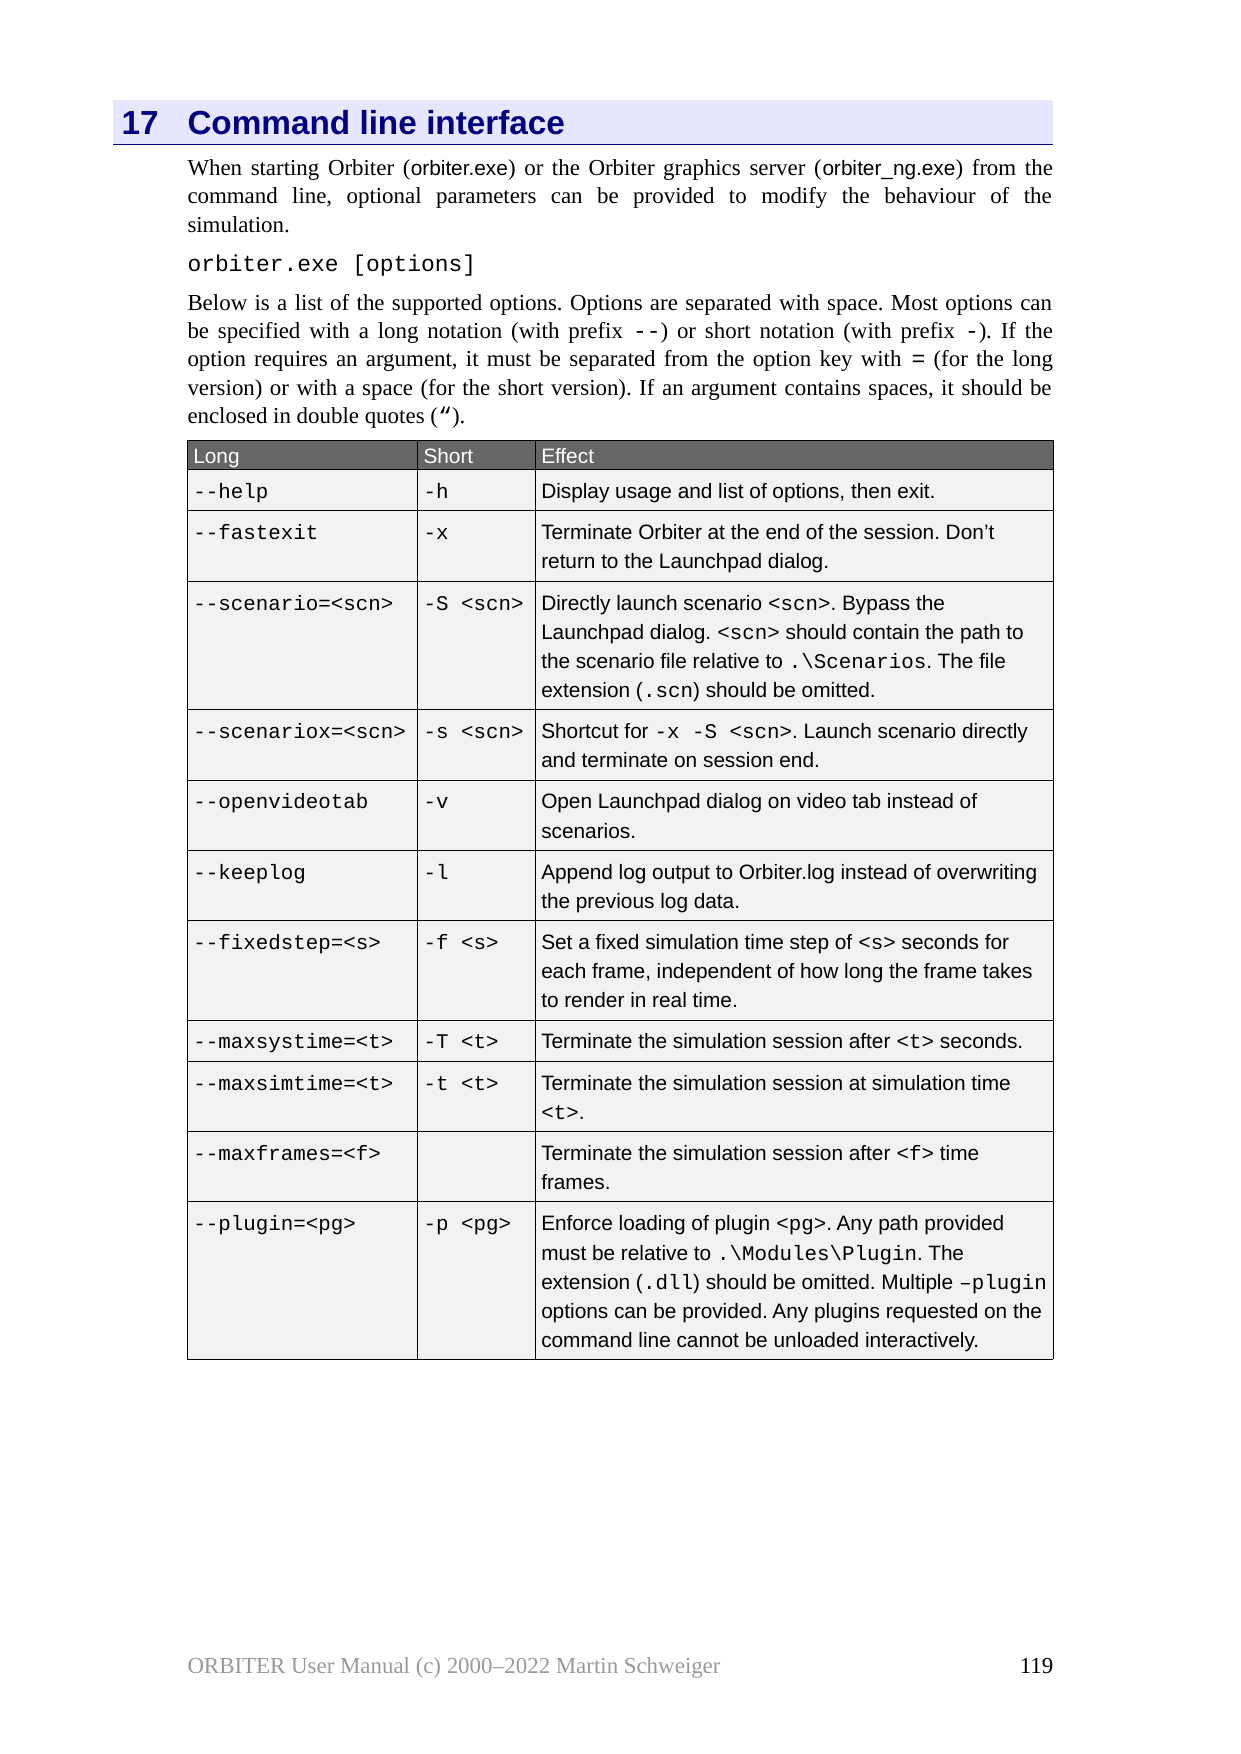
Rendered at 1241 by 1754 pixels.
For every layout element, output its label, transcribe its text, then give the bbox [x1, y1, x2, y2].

table_cell --fixedstep=<s> [188, 921, 417, 1019]
table_cell -v [418, 781, 535, 850]
text Below is a list of the supported options. Options are separated with space. Most options can be specified with a long notation (with prefix --) or short notation (with prefix -). If the option requires an argument, it must be separated from the option key with = (for the long version) or with a space (for the short version). If an argument contains spaces, it should be enclosed in double quotes (“). [187, 287, 1053, 429]
table_cell Terminate Orbiter at the end of the session. Don’t return to the Launchpad dialog. [536, 511, 1053, 581]
table_cell --openvideotab [188, 781, 417, 850]
text When starting Orbiter (orbiter.exe) or the Orbiter graphics server (orbiter_ng.exe) from the command line, optional parameters can be provided to modify the behaviour of the simulation. [187, 153, 1053, 238]
table_header Short [418, 441, 535, 469]
table_cell [418, 1132, 535, 1201]
table_cell Enforce loading of plugin <pg>. Any path provided must be relative to .\Modules\Plugin. The extension (.dll) should be omitted. Multiple –plugin options can be provided. Any plugins requested on the command line cannot be unloaded interactively. [536, 1202, 1053, 1359]
table_cell --maxframes=<f> [188, 1132, 417, 1201]
table_cell -f <s> [418, 921, 535, 1019]
table_cell Directly launch scenario <scn>. Bypass the Launchpad dialog. <scn> should contain the path to the scenario file relative to .\Scenarios. The file extension (.scn) should be omitted. [536, 582, 1053, 709]
table_cell Terminate the simulation session after <f> time frames. [536, 1132, 1053, 1201]
table_cell Terminate the simulation session at simulation time <t>. [536, 1062, 1053, 1131]
table_cell Append log output to Orbiter.log instead of overwriting the previous log data. [536, 851, 1053, 920]
table_cell -s <scn> [418, 710, 535, 779]
table_cell --maxsystime=<t> [188, 1021, 417, 1061]
table_cell -l [418, 851, 535, 920]
table_cell -t <t> [418, 1062, 535, 1131]
table_cell Display usage and list of options, then exit. [536, 470, 1053, 510]
table_cell -S <scn> [418, 582, 535, 709]
subtitle Command line interface [113, 100, 1053, 144]
table_cell -x [418, 511, 535, 581]
table_header Effect [536, 441, 1053, 469]
table_header Long [188, 441, 417, 469]
table_cell -p <pg> [418, 1202, 535, 1359]
table_cell --maxsimtime=<t> [188, 1062, 417, 1131]
table_cell Open Launchpad dialog on video tab instead of scenarios. [536, 781, 1053, 850]
table_cell --help [188, 470, 417, 510]
table_cell --fastexit [188, 511, 417, 581]
table_cell Shortcut for -x -S <scn>. Launch scenario directly and terminate on session end. [536, 710, 1053, 779]
table_cell --scenario=<scn> [188, 582, 417, 709]
text orbiter.exe [options] [187, 248, 1053, 277]
table_cell --keeplog [188, 851, 417, 920]
table_cell -h [418, 470, 535, 510]
table_cell Terminate the simulation session after <t> seconds. [536, 1021, 1053, 1061]
table_cell --plugin=<pg> [188, 1202, 417, 1359]
table_cell -T <t> [418, 1021, 535, 1061]
table_cell --scenariox=<scn> [188, 710, 417, 779]
table_cell Set a fixed simulation time step of <s> seconds for each frame, independent of how long the frame takes to render in real time. [536, 921, 1053, 1019]
